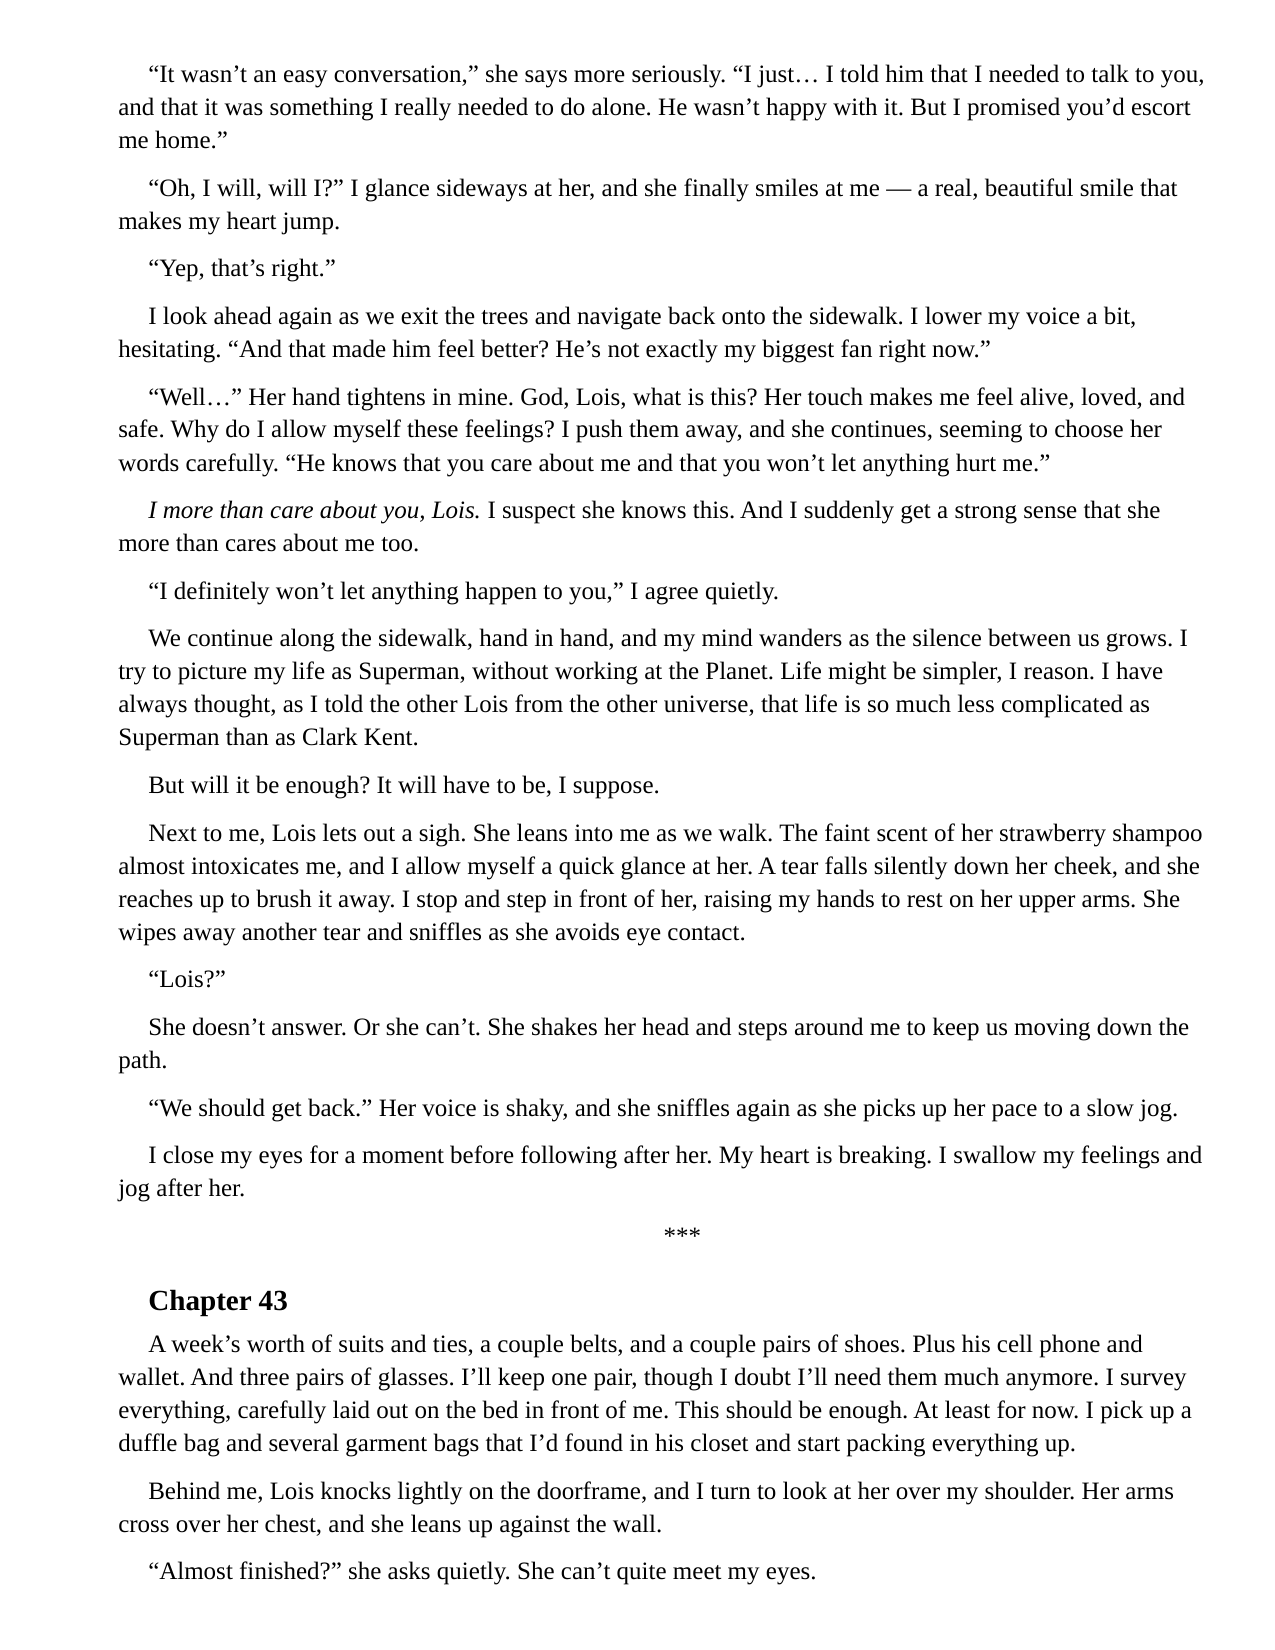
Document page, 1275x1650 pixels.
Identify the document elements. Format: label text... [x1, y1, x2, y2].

text I more than care about you, Lois. I suspect she knows this. And I suddenly get a strong sense that she more than cares about me too. [118, 495, 1216, 557]
text Behind me, Lois knocks lightly on the doorframe, and I turn to look at her over my shoulder. Her arms cross over her chest, and she leans up against the wall. [118, 1476, 1216, 1537]
text But will it be enough? It will have to be, I suppose. [118, 770, 1216, 799]
text “Yep, that’s right.” [118, 253, 1216, 282]
text “Almost finished?” she asks quietly. She can’t quite meet my eyes. [118, 1556, 1216, 1585]
text “It wasn’t an easy conversation,” she says more seriously. “I just… I told him that I needed to talk to you, and that it was something I really needed to do alone. He wasn’t happy with it. But I promised you’d escort me home.” [118, 59, 1216, 154]
text A week’s worth of suits and ties, a couple belts, and a couple pairs of shoes. Plus his cell phone and wallet. And three pairs of glasses. I’ll keep one pair, though I doubt I’ll need them much anymore. I survey everything, carefully laid out on the bed in front of me. This should be enough. At least for now. I pick up a duffle bag and several garment bags that I’d found in his closet and start packing everything up. [118, 1329, 1216, 1457]
subtitle Chapter 43 [118, 1283, 1216, 1317]
text I look ahead again as we exit the trees and navigate back onto the sidewalk. I lower my voice a bit, hesitating. “And that made him feel better? He’s not exactly my biggest fan right now.” [118, 301, 1216, 363]
text “Oh, I will, will I?” I glance sideways at her, and she finally smiles at me — a real, beautiful smile that makes my heart jump. [118, 173, 1216, 234]
text “Lois?” [118, 964, 1216, 993]
text “I definitely won’t let anything happen to you,” I agree quietly. [118, 576, 1216, 604]
text *** [118, 1221, 1216, 1249]
text Next to me, Lois lets out a sigh. She leans into me as we walk. The faint scent of her strawberry shampoo almost intoxicates me, and I allow myself a quick glance at her. A tear falls silently down her cheek, and she reaches up to brush it away. I stop and step in front of her, raising my hands to rest on her upper arms. She wipes away another tear and sniffles as she avoids eye contact. [118, 818, 1216, 946]
text She doesn’t answer. Or she can’t. She shakes her head and steps around me to keep us moving down the path. [118, 1012, 1216, 1074]
text “Well…” Her hand tightens in mine. God, Lois, what is this? Her touch makes me feel alive, loved, and safe. Why do I allow myself these feelings? I push them away, and she continues, seeming to choose her words carefully. “He knows that you care about me and that you won’t let anything hurt me.” [118, 382, 1216, 476]
text “We should get back.” Her voice is shaky, and she sniffles again as she picks up her pace to a slow jog. [118, 1093, 1216, 1121]
text I close my eyes for a moment before following after her. My heart is breaking. I swallow my feelings and jog after her. [118, 1140, 1216, 1202]
text We continue along the sidewalk, hand in hand, and my mind wanders as the silence between us grows. I try to picture my life as Superman, without working at the Planet. Life might be simpler, I reason. I have always thought, as I told the other Lois from the other universe, that life is so much less complicated as Superman than as Clark Kent. [118, 623, 1216, 751]
